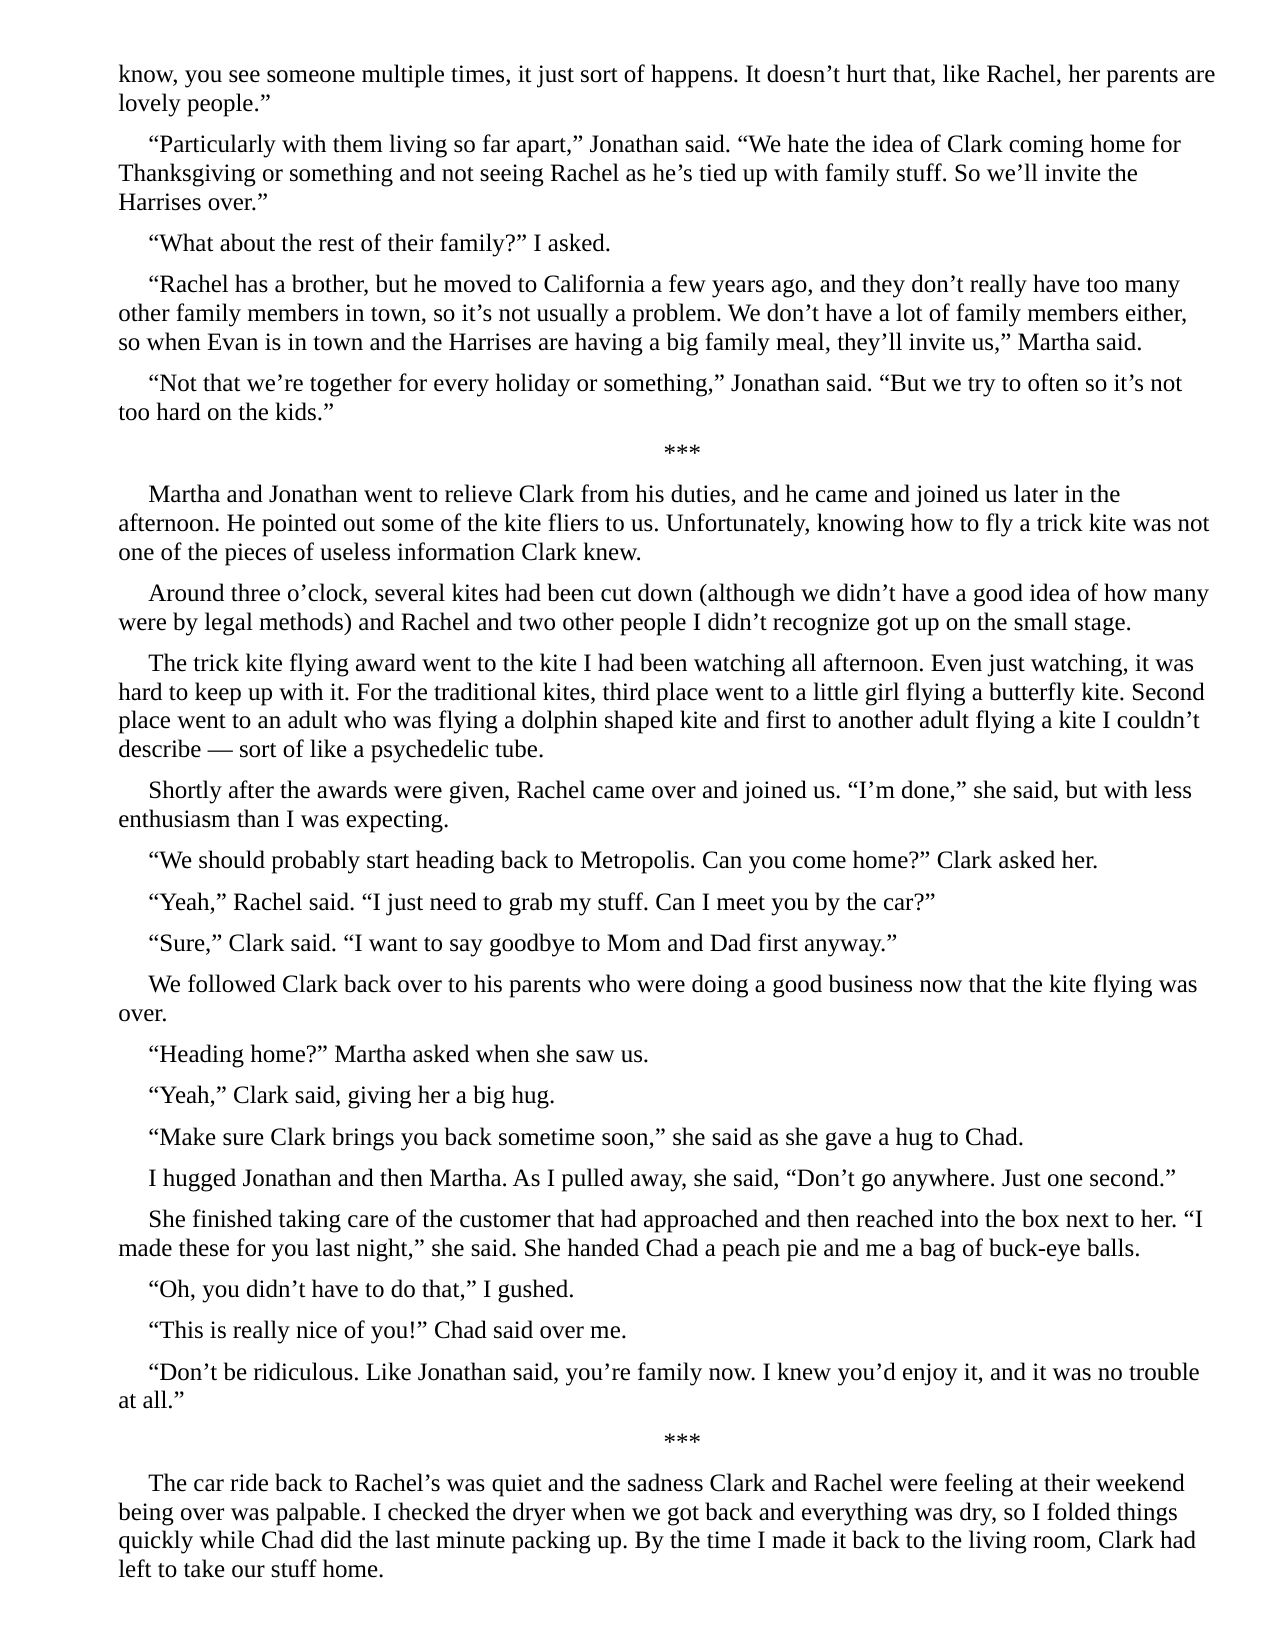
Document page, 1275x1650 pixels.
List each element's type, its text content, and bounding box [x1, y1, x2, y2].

text Around three o’clock, several kites had been cut down (although we didn’t have a good idea of how many were by legal methods) and Rachel and two other people I didn’t recognize got up on the small stage. [118, 578, 1216, 635]
text The trick kite flying award went to the kite I had been watching all afternoon. Even just watching, it was hard to keep up with it. For the traditional kites, third place went to a little girl flying a butterfly kite. Second place went to an adult who was flying a dolphin shaped kite and first to another adult flying a kite I couldn’t describe — sort of like a psychedelic tube. [118, 648, 1216, 763]
text “Yeah,” Rachel said. “I just need to grab my stuff. Can I meet you by the car?” [118, 887, 1216, 915]
text “Oh, you didn’t have to do that,” I gushed. [118, 1274, 1216, 1303]
text The car ride back to Rachel’s was quiet and the sadness Clark and Rachel were feeling at their weekend being over was palpable. I checked the dryer when we got back and everything was dry, so I folded things quickly while Chad did the last minute packing up. By the time I made it back to the living room, Clark had left to take our stuff home. [118, 1468, 1216, 1583]
text *** [118, 438, 1216, 467]
text “Not that we’re together for every holiday or something,” Jonathan said. “But we try to often so it’s not too hard on the kids.” [118, 368, 1216, 425]
text “Particularly with them living so far apart,” Jonathan said. “We hate the idea of Clark coming home for Thanksgiving or something and not seeing Rachel as he’s tied up with family stuff. So we’ll invite the Harrises over.” [118, 129, 1216, 215]
text “This is really nice of you!” Chad said over me. [118, 1315, 1216, 1344]
text “Rachel has a brother, but he moved to California a few years ago, and they don’t really have too many other family members in town, so it’s not usually a problem. We don’t have a lot of family members either, so when Evan is in town and the Harrises are having a big family meal, they’ll invite us,” Martha said. [118, 269, 1216, 355]
text “Make sure Clark brings you back sometime soon,” she said as she gave a hug to Chad. [118, 1122, 1216, 1150]
text *** [118, 1427, 1216, 1455]
text She finished taking care of the customer that had approached and then reached into the box next to her. “I made these for you last night,” she said. She handed Chad a peach pie and me a bag of buck-eye balls. [118, 1204, 1216, 1262]
text “Sure,” Clark said. “I want to say goodbye to Mom and Dad first anyway.” [118, 928, 1216, 957]
text Martha and Jonathan went to relieve Clark from his duties, and he came and joined us later in the afternoon. He pointed out some of the kite fliers to us. Unfortunately, knowing how to fly a trick kite was not one of the pieces of useless information Clark knew. [118, 479, 1216, 565]
text “What about the rest of their family?” I asked. [118, 228, 1216, 257]
text I hugged Jonathan and then Martha. As I pulled away, she said, “Don’t go anywhere. Just one second.” [118, 1163, 1216, 1192]
text Shortly after the awards were given, Rachel came over and joined us. “I’m done,” she said, but with less enthusiasm than I was expecting. [118, 775, 1216, 833]
text “Don’t be ridiculous. Like Jonathan said, you’re family now. I knew you’d enjoy it, and it was no trouble at all.” [118, 1357, 1216, 1414]
text “Yeah,” Clark said, giving her a big hug. [118, 1080, 1216, 1109]
text “Heading home?” Martha asked when she saw us. [118, 1039, 1216, 1068]
text “We should probably start heading back to Metropolis. Can you come home?” Clark asked her. [118, 845, 1216, 874]
text We followed Clark back over to his parents who were doing a good business now that the kite flying was over. [118, 969, 1216, 1027]
text know, you see someone multiple times, it just sort of happens. It doesn’t hurt that, like Rachel, her parents are lovely people.” [118, 59, 1216, 117]
